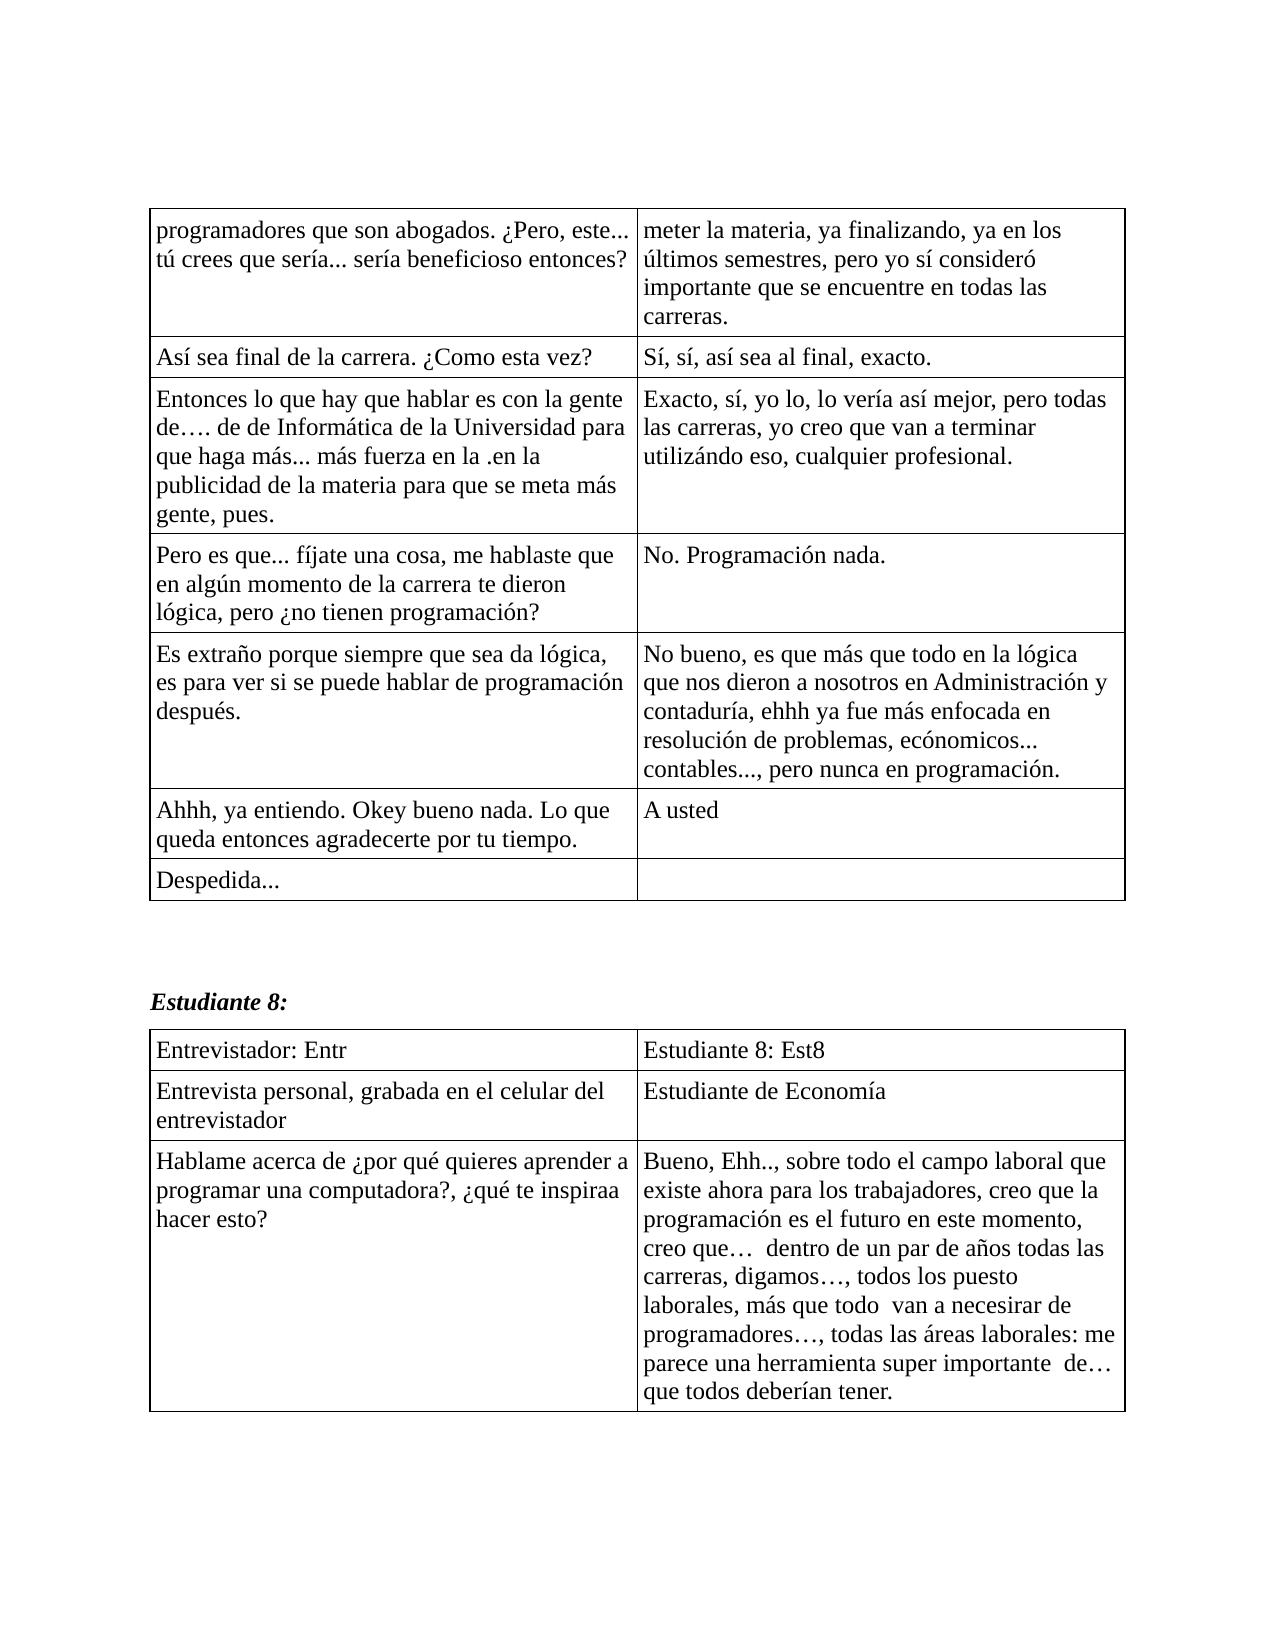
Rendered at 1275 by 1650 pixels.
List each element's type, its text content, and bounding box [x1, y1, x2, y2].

subtitle Estudiante 8: [150, 987, 1125, 1016]
table_cell Entonces lo que hay que hablar es con la gente de…. de de Informática de la Universidad para que haga más... más fuerza en la .en la publicidad de la materia para que se meta más gente, pues. [151, 378, 637, 533]
table_cell Pero es que... fíjate una cosa, me hablaste que en algún momento de la carrera te dieron lógica, pero ¿no tienen programación? [151, 534, 637, 632]
table_cell Exacto, sí, yo lo, lo vería así mejor, pero todas las carreras, yo creo que van a terminar utilizándo eso, cualquier profesional. [638, 378, 1124, 533]
table_header Entrevistador: Entr [151, 1030, 637, 1070]
table_cell [638, 859, 1124, 899]
table_cell Sí, sí, así sea al final, exacto. [638, 337, 1124, 377]
table_cell No bueno, es que más que todo en la lógica que nos dieron a nosotros en Administración y contaduría, ehhh ya fue más enfocada en resolución de problemas, ecónomicos... contables..., pero nunca en programación. [638, 633, 1124, 788]
table_cell No. Programación nada. [638, 534, 1124, 632]
table_cell A usted [638, 789, 1124, 858]
table_cell Despedida... [151, 859, 637, 899]
table_cell Hablame acerca de ¿por qué quieres aprender a programar una computadora?, ¿qué te inspiraa hacer esto? [151, 1141, 637, 1411]
table_cell Entrevista personal, grabada en el celular del entrevistador [151, 1071, 637, 1140]
table_cell Ahhh, ya entiendo. Okey bueno nada. Lo que queda entonces agradecerte por tu tiempo. [151, 789, 637, 858]
table_cell meter la materia, ya finalizando, ya en los últimos semestres, pero yo sí consideró importante que se encuentre en todas las carreras. [638, 209, 1124, 336]
table_cell Estudiante de Economía [638, 1071, 1124, 1140]
table_cell programadores que son abogados. ¿Pero, este... tú crees que sería... sería beneficioso entonces? [151, 209, 637, 336]
table_cell Bueno, Ehh.., sobre todo el campo laboral que existe ahora para los trabajadores, creo que la programación es el futuro en este momento, creo que… dentro de un par de años todas las carreras, digamos…, todos los puesto laborales, más que todo van a necesirar de programadores…, todas las áreas laborales: me parece una herramienta super importante de… que todos deberían tener. [638, 1141, 1124, 1411]
table_header Estudiante 8: Est8 [638, 1030, 1124, 1070]
table_cell Así sea final de la carrera. ¿Como esta vez? [151, 337, 637, 377]
table_cell Es extraño porque siempre que sea da lógica, es para ver si se puede hablar de programación después. [151, 633, 637, 788]
